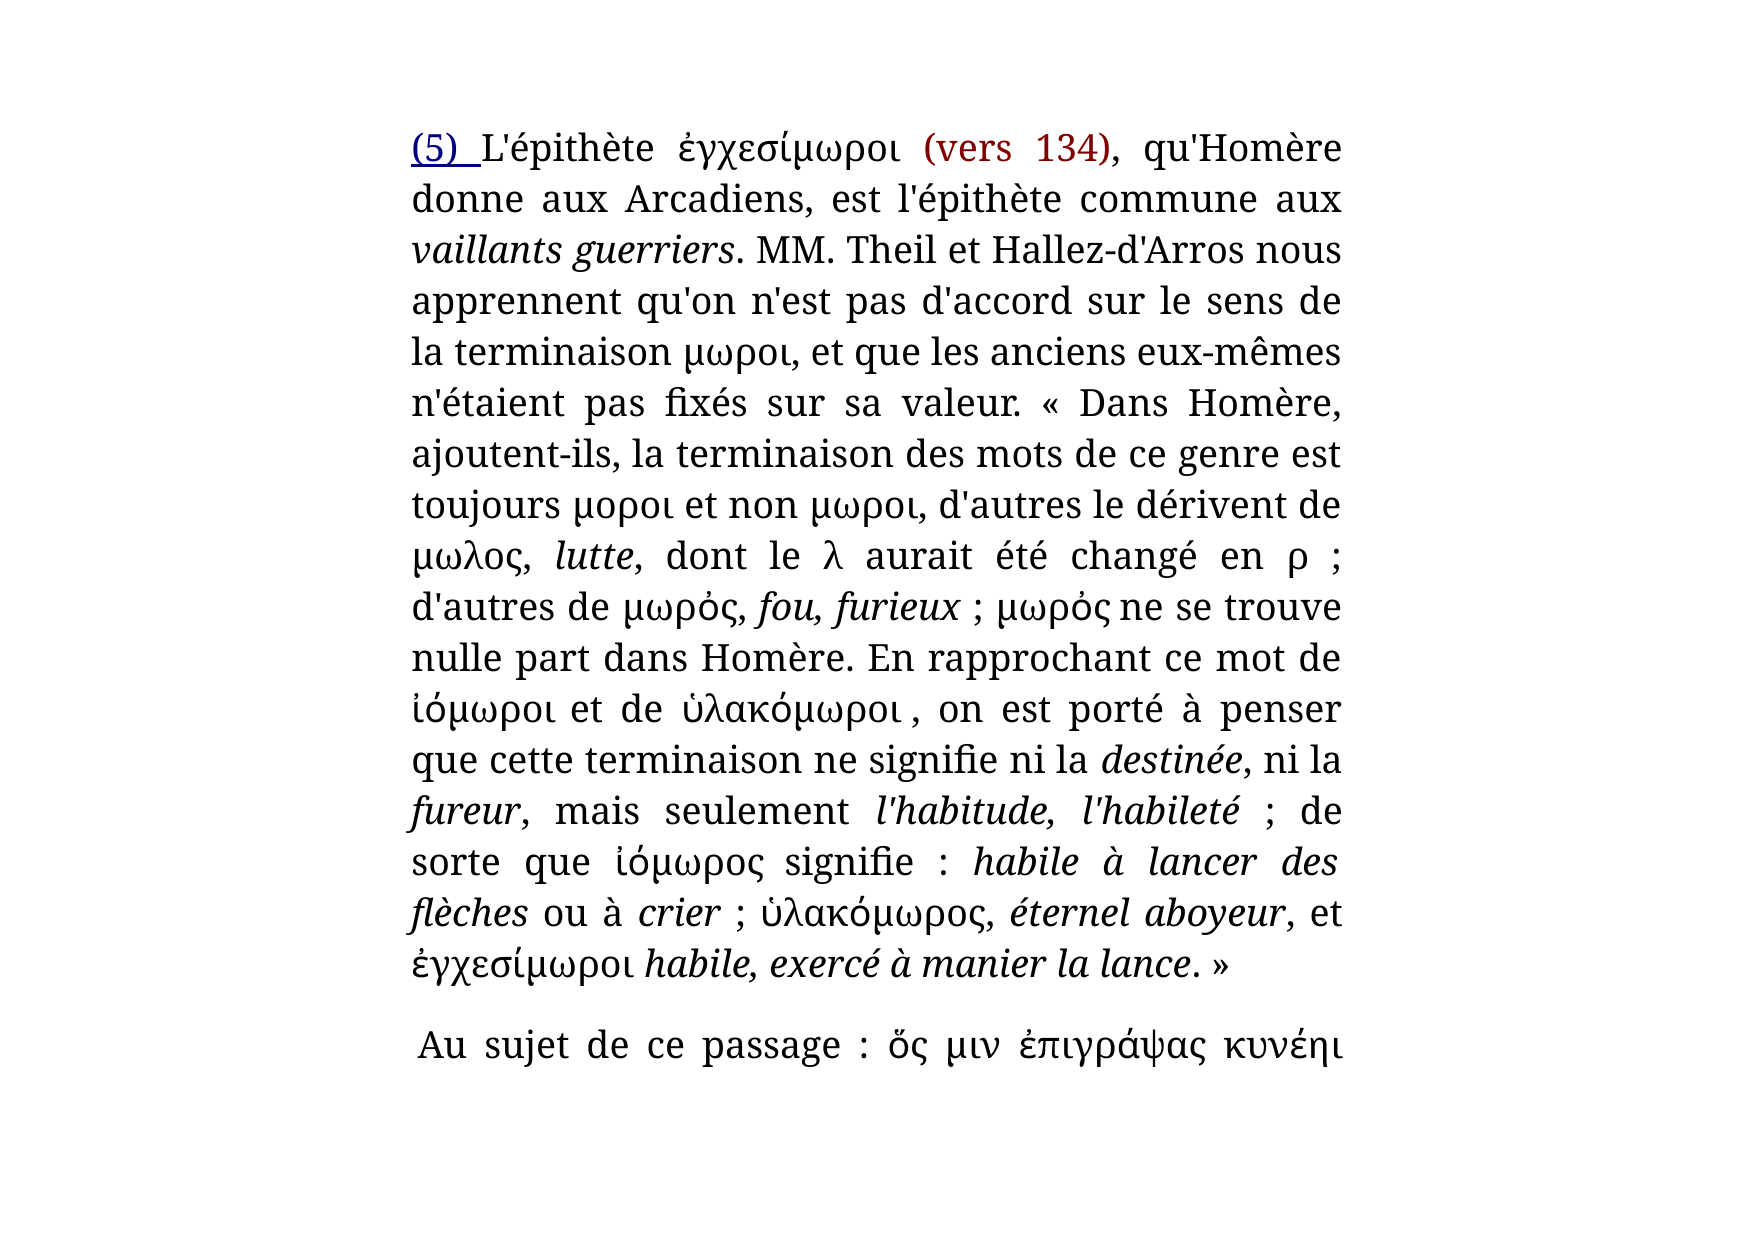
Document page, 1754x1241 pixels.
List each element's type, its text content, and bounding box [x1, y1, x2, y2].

table_header (5) L'épithète ἐγχεσίμωροι (vers 134), qu'Homère donne aux Arcadiens, est l'épithète commune aux vaillants guerriers. MM. Theil et Hallez-d'Arros nous apprennent qu'on n'est pas d'accord sur le sens de la terminaison μωροι, et que les anciens eux-mêmes n'étaient pas fixés sur sa valeur. « Dans Homère, ajoutent-ils, la terminaison des mots de ce genre est toujours μοροι et non μωροι, d'autres le dérivent de μωλος, lutte, dont le λ aurait été changé en ρ ; d'autres de μωρὀς, fou, furieux ; μωρὀς ne se trouve nulle part dans Homère. En rapprochant ce mot de ἰόμωροι et de ὑλακόμωροι , on est porté à penser que cette terminaison ne signifie ni la destinée, ni la fureur, mais seulement l'habitude, l'habileté ; de sorte que ἰόμωρος signifie : habile à lancer des flèches ou à crier ; ὑλακόμωρος, éternel aboyeur, et ἐγχεσίμωροι habile, exercé à manier la lance. » Au sujet de ce passage : ὅς μιν ἐπιγράψας κυνέηι [408, 118, 1346, 1072]
